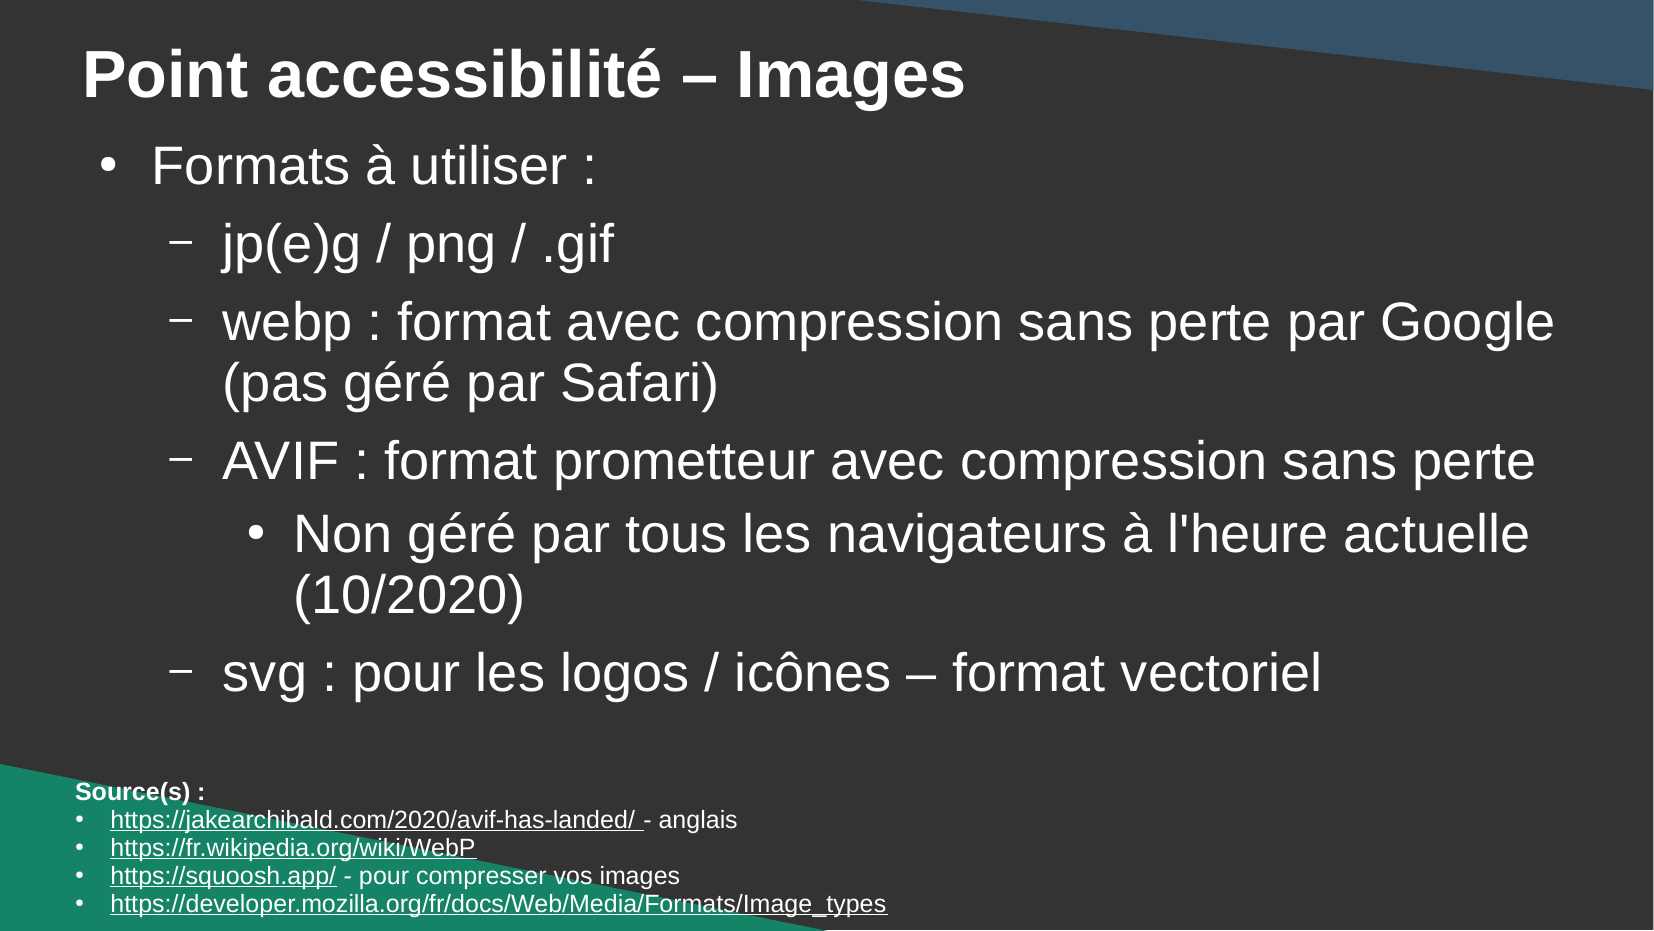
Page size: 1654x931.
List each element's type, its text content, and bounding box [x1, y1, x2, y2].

text_box Source(s) : https://jakearchibald.com/2020/avif-has-landed/ - anglais https://fr.wikipedia.org/wiki/WebP https://squoosh.app/ - pour compresser vos images https://developer.mozilla.org/fr/docs/Web/Media/Formats/Image_types [60, 770, 1546, 926]
text_box [0, 763, 828, 931]
text_box [857, 0, 1654, 90]
list Formats à utiliser : jp(e)g / png / .gif webp : format avec compression sans perte par Google (pas géré par Safari) AVIF : format prometteur avec compression sans perte Non géré par tous les navigateurs à l'heure actuelle (10/2020) svg : pour les logos / icônes – format vectoriel [80, 135, 1605, 736]
title Point accessibilité – Images [82, 37, 1571, 122]
